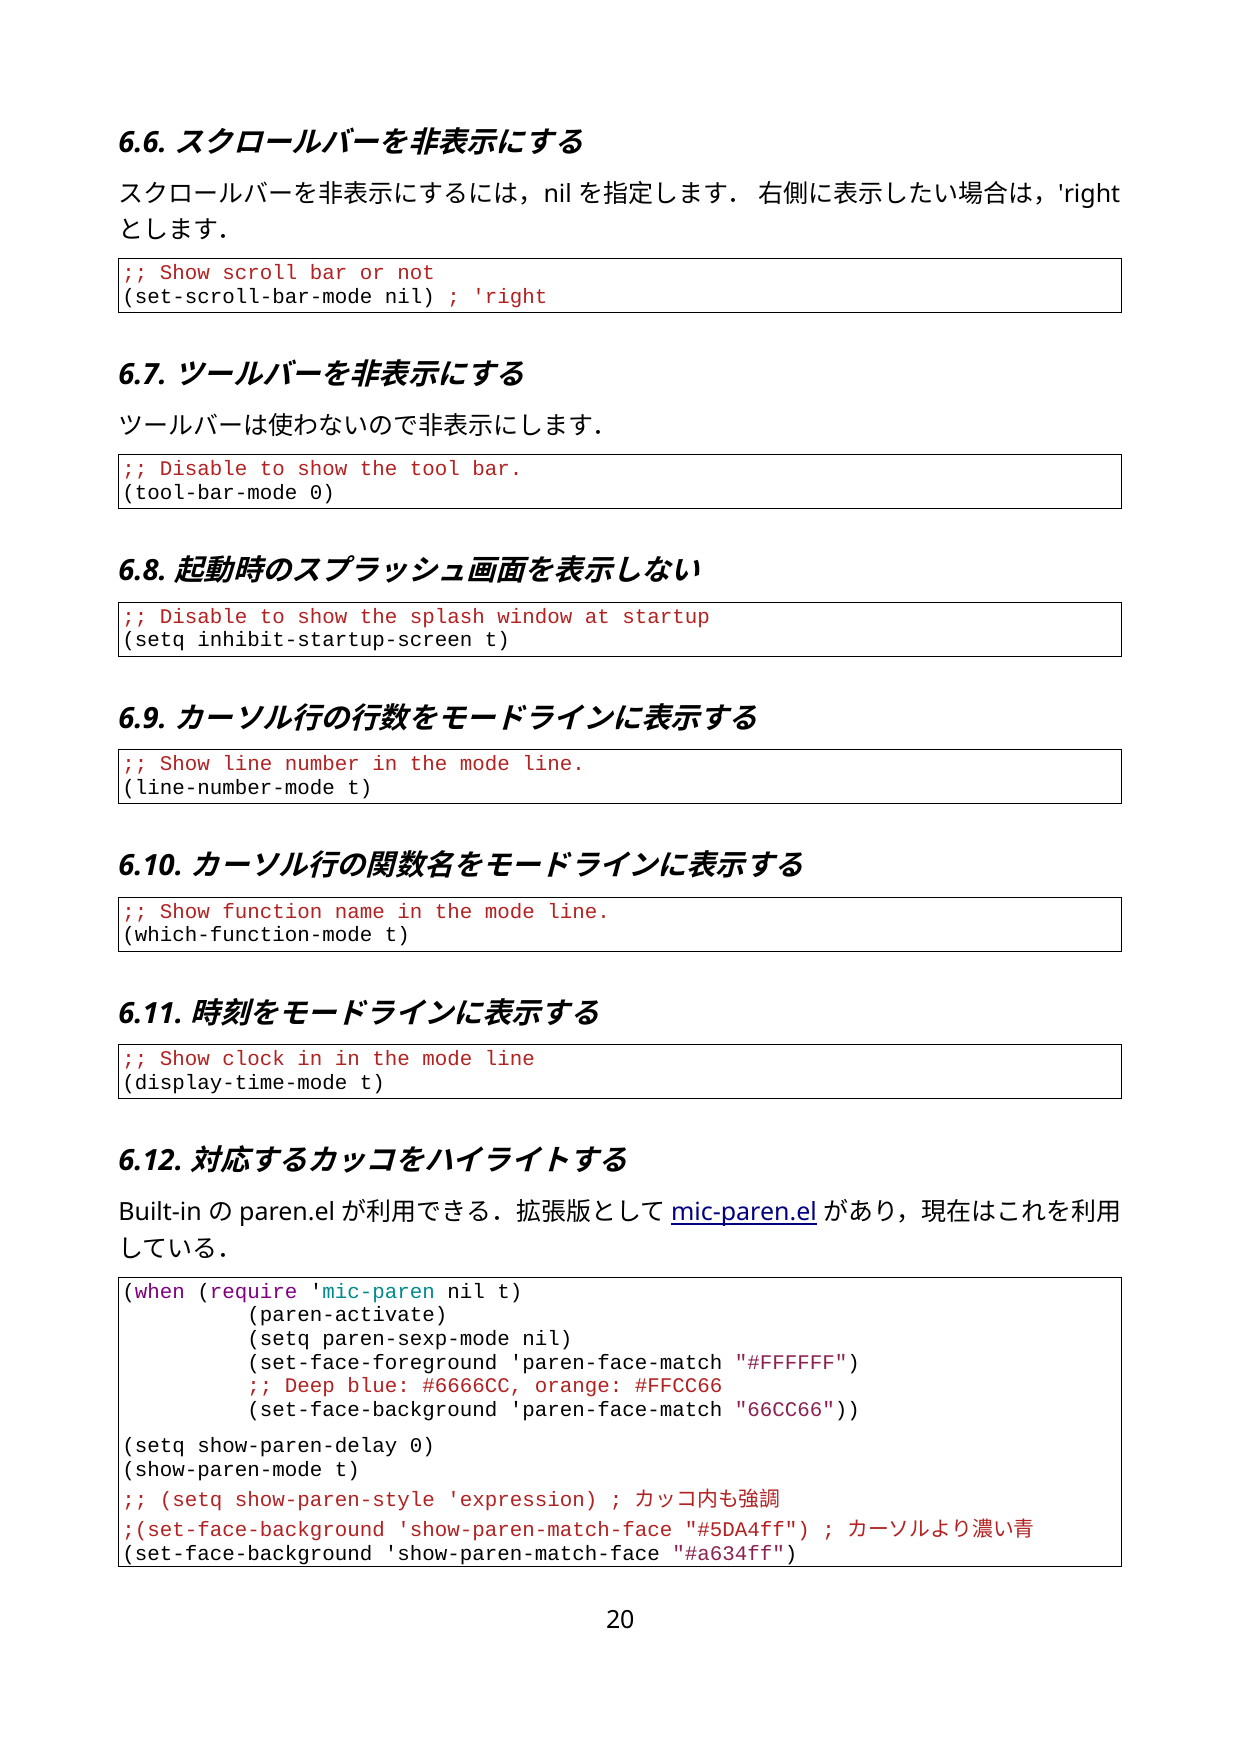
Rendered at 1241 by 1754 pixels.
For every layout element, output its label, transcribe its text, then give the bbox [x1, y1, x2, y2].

text (show-paren-mode t) [119, 1455, 1121, 1478]
subtitle カーソル行の関数名をモードラインに表示する [118, 842, 1122, 884]
text (set-face-background 'show-paren-match-face "#a634ff") [119, 1539, 1121, 1566]
text (when (require 'mic-paren nil t) [119, 1278, 1121, 1300]
text ;; (setq show-paren-style 'expression) ; カッコ内も強調 [119, 1478, 1121, 1509]
text (line-number-mode t) [119, 773, 1121, 803]
subtitle 対応するカッコをハイライトする [118, 1137, 1122, 1179]
text ;(set-face-background 'show-paren-match-face "#5DA4ff") ; カーソルより濃い青 [119, 1509, 1121, 1539]
text ;; Disable to show the splash window at startup [119, 603, 1121, 625]
subtitle ツールバーを非表示にする [118, 351, 1122, 393]
text (set-scroll-bar-mode nil) ; 'right [119, 282, 1121, 312]
text (setq paren-sexp-mode nil) [119, 1324, 1121, 1348]
text ;; Deep blue: #6666CC, orange: #FFCC66 [119, 1371, 1121, 1395]
text (set-face-foreground 'paren-face-match "#FFFFFF") [119, 1348, 1121, 1371]
text ;; Show scroll bar or not [119, 259, 1121, 282]
subtitle 起動時のスプラッシュ画面を表示しない [118, 547, 1122, 589]
text (which-function-mode t) [119, 920, 1121, 951]
text ;; Show line number in the mode line. [119, 750, 1121, 773]
text ;; Show clock in in the mode line [119, 1045, 1121, 1068]
text ;; Show function name in the mode line. [119, 898, 1121, 920]
text スクロールバーを非表示にするには，nil を指定します． 右側に表示したい場合は，'right とします． [118, 173, 1122, 246]
text (tool-bar-mode 0) [119, 478, 1121, 508]
text (display-time-mode t) [119, 1068, 1121, 1098]
text ツールバーは使わないので非表示にします． [118, 406, 1122, 442]
subtitle 時刻をモードラインに表示する [118, 989, 1122, 1032]
text (setq inhibit-startup-screen t) [119, 625, 1121, 656]
subtitle カーソル行の行数をモードラインに表示する [118, 694, 1122, 737]
text (paren-activate) [119, 1300, 1121, 1324]
text Built-in の paren.el が利用できる．拡張版として mic-paren.el があり，現在はこれを利用している． [118, 1192, 1122, 1264]
text (set-face-background 'paren-face-match "66CC66")) [119, 1395, 1121, 1423]
text ;; Disable to show the tool bar. [119, 455, 1121, 478]
text (setq show-paren-delay 0) [119, 1431, 1121, 1455]
subtitle スクロールバーを非表示にする [118, 118, 1122, 161]
